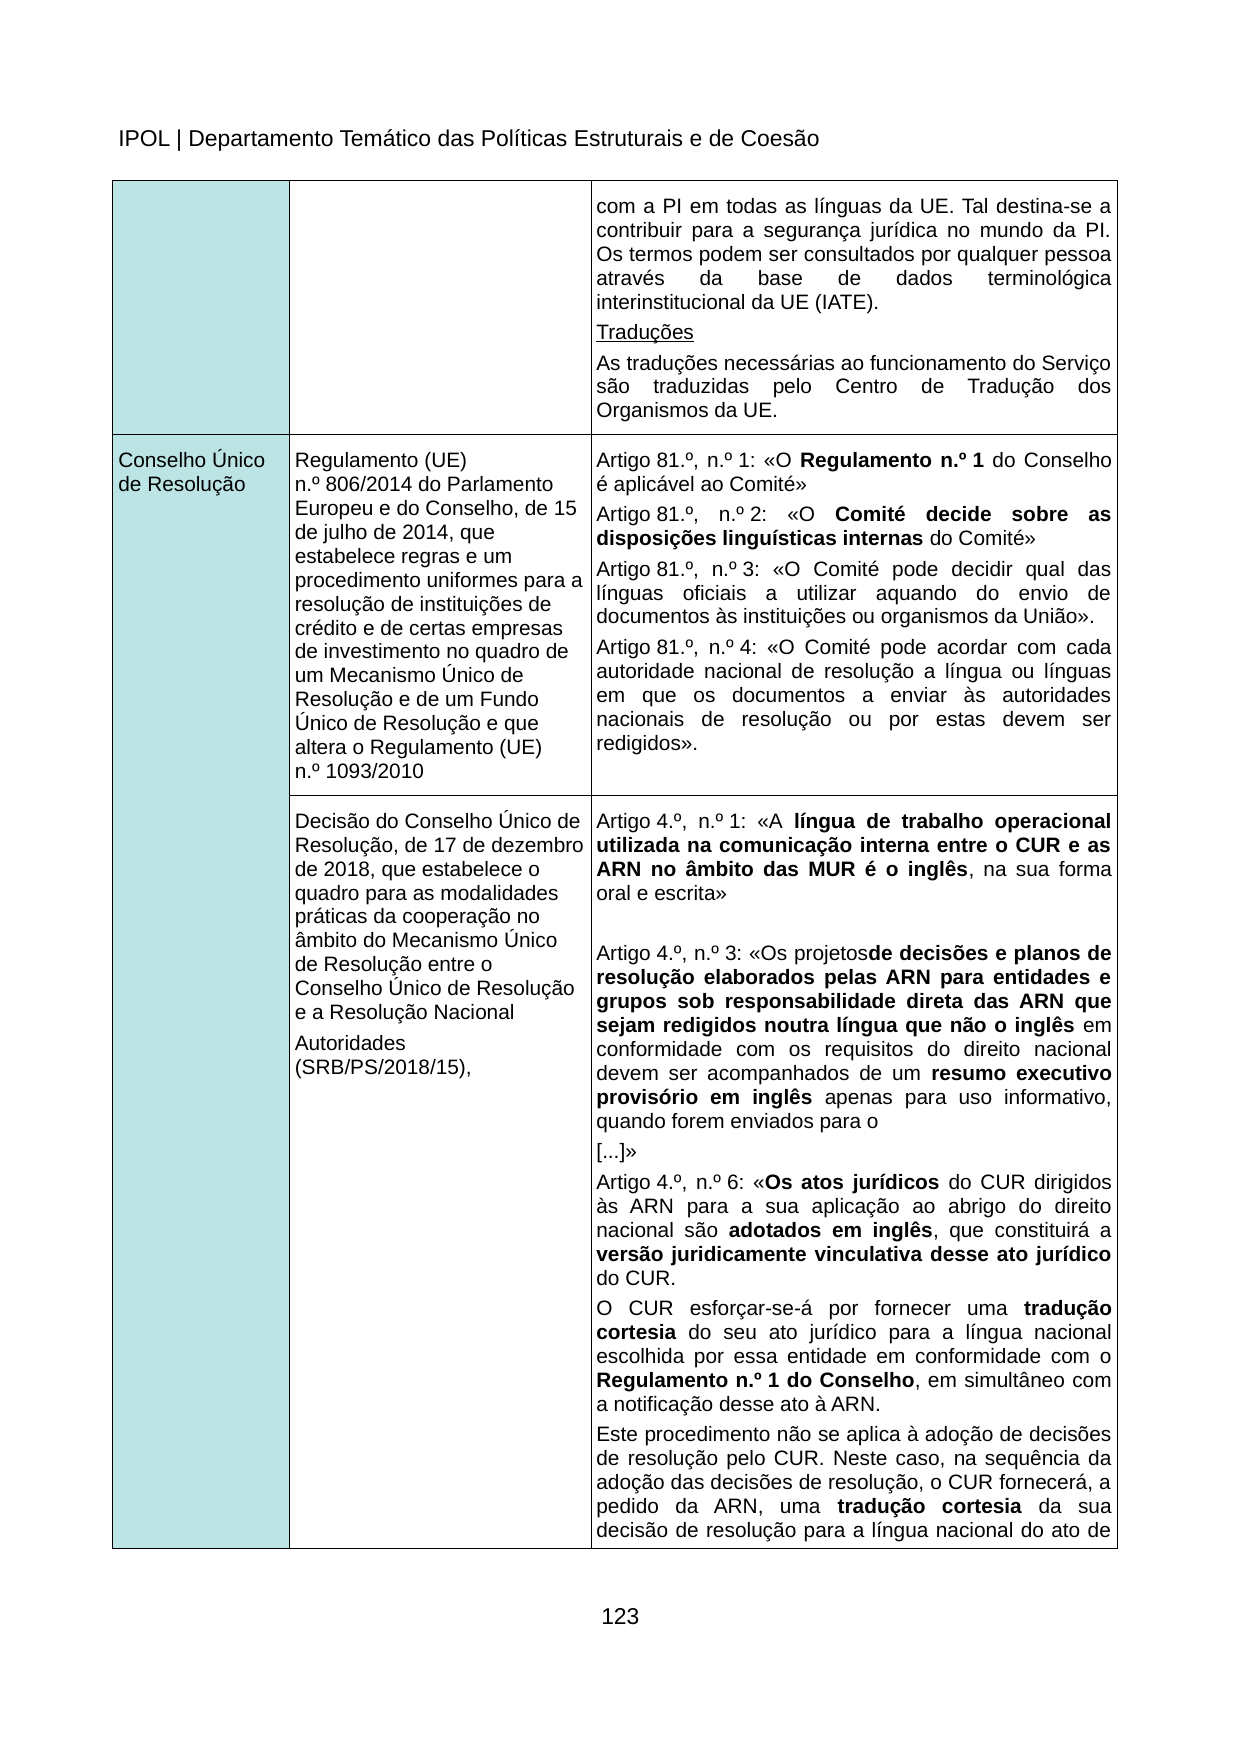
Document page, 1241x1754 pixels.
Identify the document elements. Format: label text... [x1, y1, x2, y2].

table_cell [290, 181, 591, 434]
table_cell Artigo 4.º, n.º 1: «A língua de trabalho operacional utilizada na comunicação interna entre o CUR e as ARN no âmbito das MUR é o inglês, na sua forma oral e escrita» Artigo 4.º, n.º 3: «Os projetosde decisões e planos de resolução elaborados pelas ARN para entidades e grupos sob responsabilidade direta das ARN que sejam redigidos noutra língua que não o inglês em conformidade com os requisitos do direito nacional devem ser acompanhados de um resumo executivo provisório em inglês apenas para uso informativo, quando forem enviados para o [...]» Artigo 4.º, n.º 6: «Os atos jurídicos do CUR dirigidos às ARN para a sua aplicação ao abrigo do direito nacional são adotados em inglês, que constituirá a versão juridicamente vinculativa desse ato jurídico do CUR. O CUR esforçar-se-á por fornecer uma tradução cortesia do seu ato jurídico para a língua nacional escolhida por essa entidade em conformidade com o Regulamento n.º 1 do Conselho, em simultâneo com a notificação desse ato à ARN. Este procedimento não se aplica à adoção de decisões de resolução pelo CUR. Neste caso, na sequência da adoção das decisões de resolução, o CUR fornecerá, a pedido da ARN, uma tradução cortesia da sua decisão de resolução para a língua nacional do ato de [592, 796, 1117, 1548]
table_cell Regulamento (UE) n.º 806/2014 do Parlamento Europeu e do Conselho, de 15 de julho de 2014, que estabelece regras e um procedimento uniformes para a resolução de instituições de crédito e de certas empresas de investimento no quadro de um Mecanismo Único de Resolução e de um Fundo Único de Resolução e que altera o Regulamento (UE) n.º 1093/2010 [290, 435, 591, 795]
table_cell Artigo 81.º, n.º 1: «O Regulamento n.º 1 do Conselho é aplicável ao Comité» Artigo 81.º, n.º 2: «O Comité decide sobre as disposições linguísticas internas do Comité» Artigo 81.º, n.º 3: «O Comité pode decidir qual das línguas oficiais a utilizar aquando do envio de documentos às instituições ou organismos da União». Artigo 81.º, n.º 4: «O Comité pode acordar com cada autoridade nacional de resolução a língua ou línguas em que os documentos a enviar às autoridades nacionais de resolução ou por estas devem ser redigidos». [592, 435, 1117, 795]
table_cell [113, 181, 289, 434]
table_cell com a PI em todas as línguas da UE. Tal destina-se a contribuir para a segurança jurídica no mundo da PI. Os termos podem ser consultados por qualquer pessoa através da base de dados terminológica interinstitucional da UE (IATE). Traduções As traduções necessárias ao funcionamento do Serviço são traduzidas pelo Centro de Tradução dos Organismos da UE. [592, 181, 1117, 434]
table_cell Conselho Único de Resolução [113, 435, 289, 1548]
table_cell Decisão do Conselho Único de Resolução, de 17 de dezembro de 2018, que estabelece o quadro para as modalidades práticas da cooperação no âmbito do Mecanismo Único de Resolução entre o Conselho Único de Resolução e a Resolução Nacional Autoridades (SRB/PS/2018/15), [290, 796, 591, 1548]
